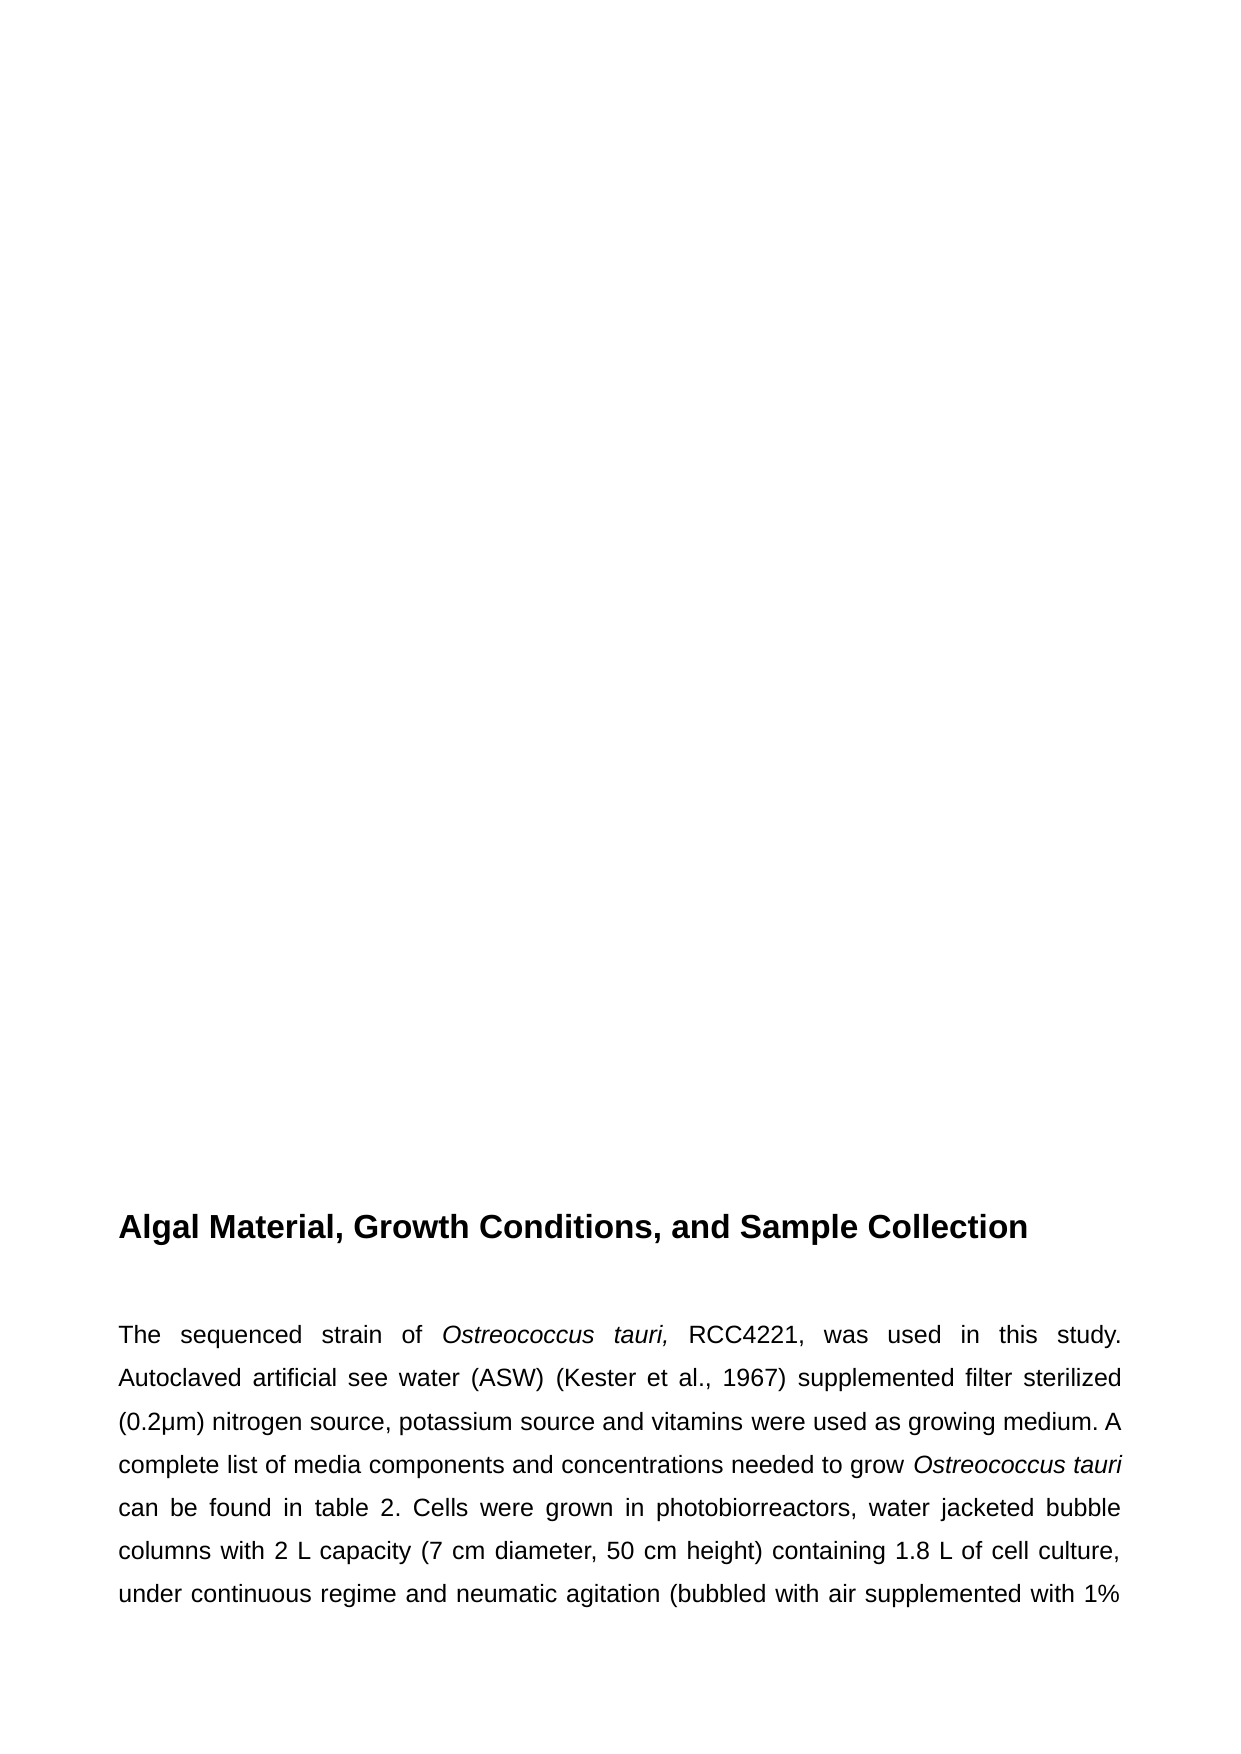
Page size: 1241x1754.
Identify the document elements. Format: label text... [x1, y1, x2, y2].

text The sequenced strain of Ostreococcus tauri, RCC4221, was used in this study. Autoclaved artificial see water (ASW) (Kester et al., 1967)⁠ supplemented filter sterilized (0.2μm) nitrogen source, potassium source and vitamins were used as growing medium. A complete list of media components and concentrations needed to grow Ostreococcus tauri can be found in table 2. Cells were grown in photobiorreactors, water jacketed bubble columns with 2 L capacity (7 cm diameter, 50 cm height) containing 1.8 L of cell culture, under continuous regime and neumatic agitation (bubbled with air supplemented with 1% [118, 1320, 1122, 1608]
subtitle Algal Material, Growth Conditions, and Sample Collection [118, 1207, 1122, 1245]
